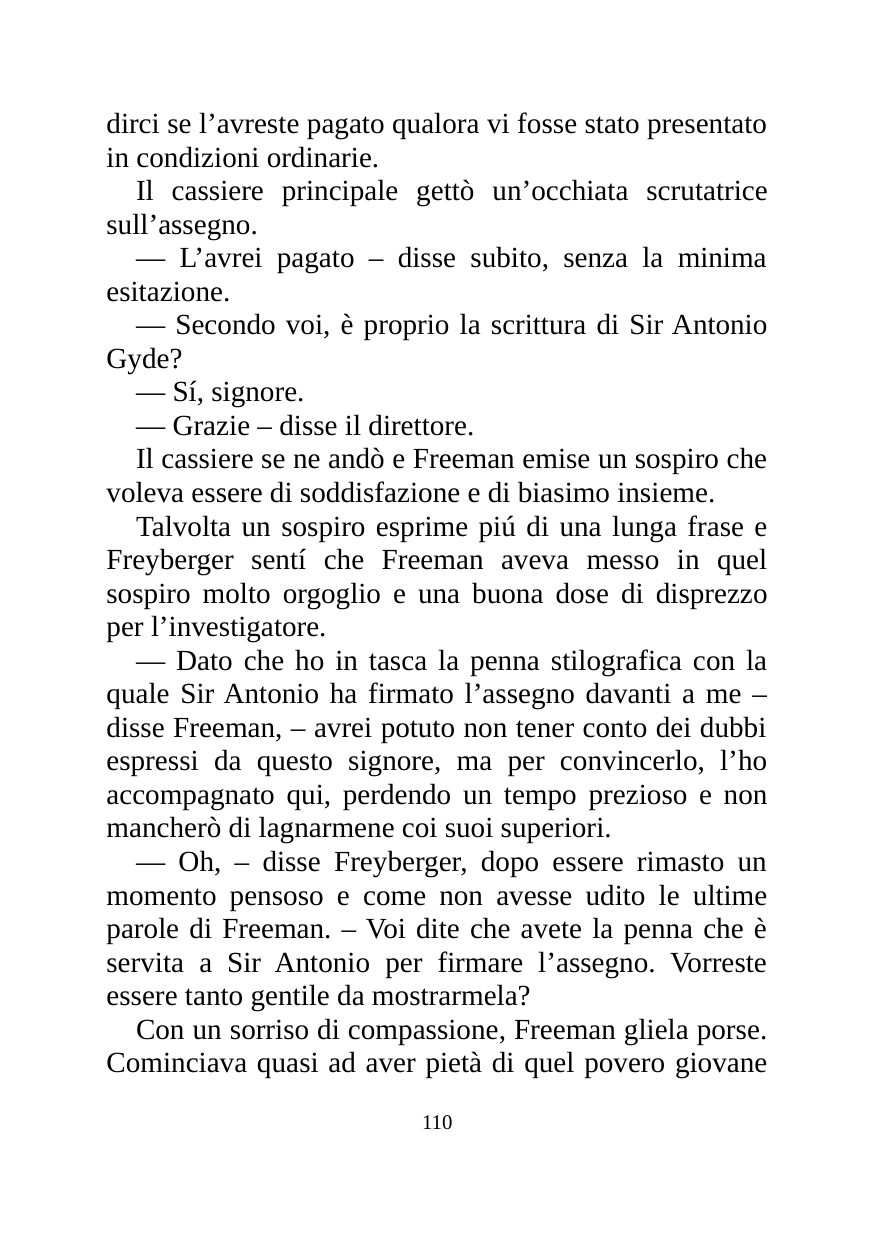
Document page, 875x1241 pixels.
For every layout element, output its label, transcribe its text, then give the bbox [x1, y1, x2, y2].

text Con un sorriso di compassione, Freeman gliela porse. Cominciava quasi ad aver pietà di quel povero giovane [106, 1012, 768, 1079]
text — Grazie – disse il direttore. [106, 408, 768, 442]
text — Secondo voi, è proprio la scrittura di Sir Antonio Gyde? [106, 307, 768, 374]
text dirci se l’avreste pagato qualora vi fosse stato presentato in condizioni ordinarie. [106, 106, 768, 173]
text Il cassiere se ne andò e Freeman emise un sospiro che voleva essere di soddisfazione e di biasimo insieme. [106, 442, 768, 509]
text Talvolta un sospiro esprime piú di una lunga frase e Freyberger sentí che Freeman aveva messo in quel sospiro molto orgoglio e una buona dose di disprezzo per l’investigatore. [106, 509, 768, 643]
text — Sí, signore. [106, 374, 768, 408]
text — Oh, – disse Freyberger, dopo essere rimasto un momento pensoso e come non avesse udito le ultime parole di Freeman. – Voi dite che avete la penna che è servita a Sir Antonio per firmare l’assegno. Vorreste essere tanto gentile da mostrarmela? [106, 844, 768, 1012]
text — Dato che ho in tasca la penna stilografica con la quale Sir Antonio ha firmato l’assegno davanti a me – disse Freeman, – avrei potuto non tener conto dei dubbi espressi da questo signore, ma per convincerlo, l’ho accompagnato qui, perdendo un tempo prezioso e non mancherò di lagnarmene coi suoi superiori. [106, 643, 768, 844]
text — L’avrei pagato – disse subito, senza la minima esitazione. [106, 240, 768, 307]
text Il cassiere principale gettò un’occhiata scrutatrice sull’assegno. [106, 173, 768, 240]
